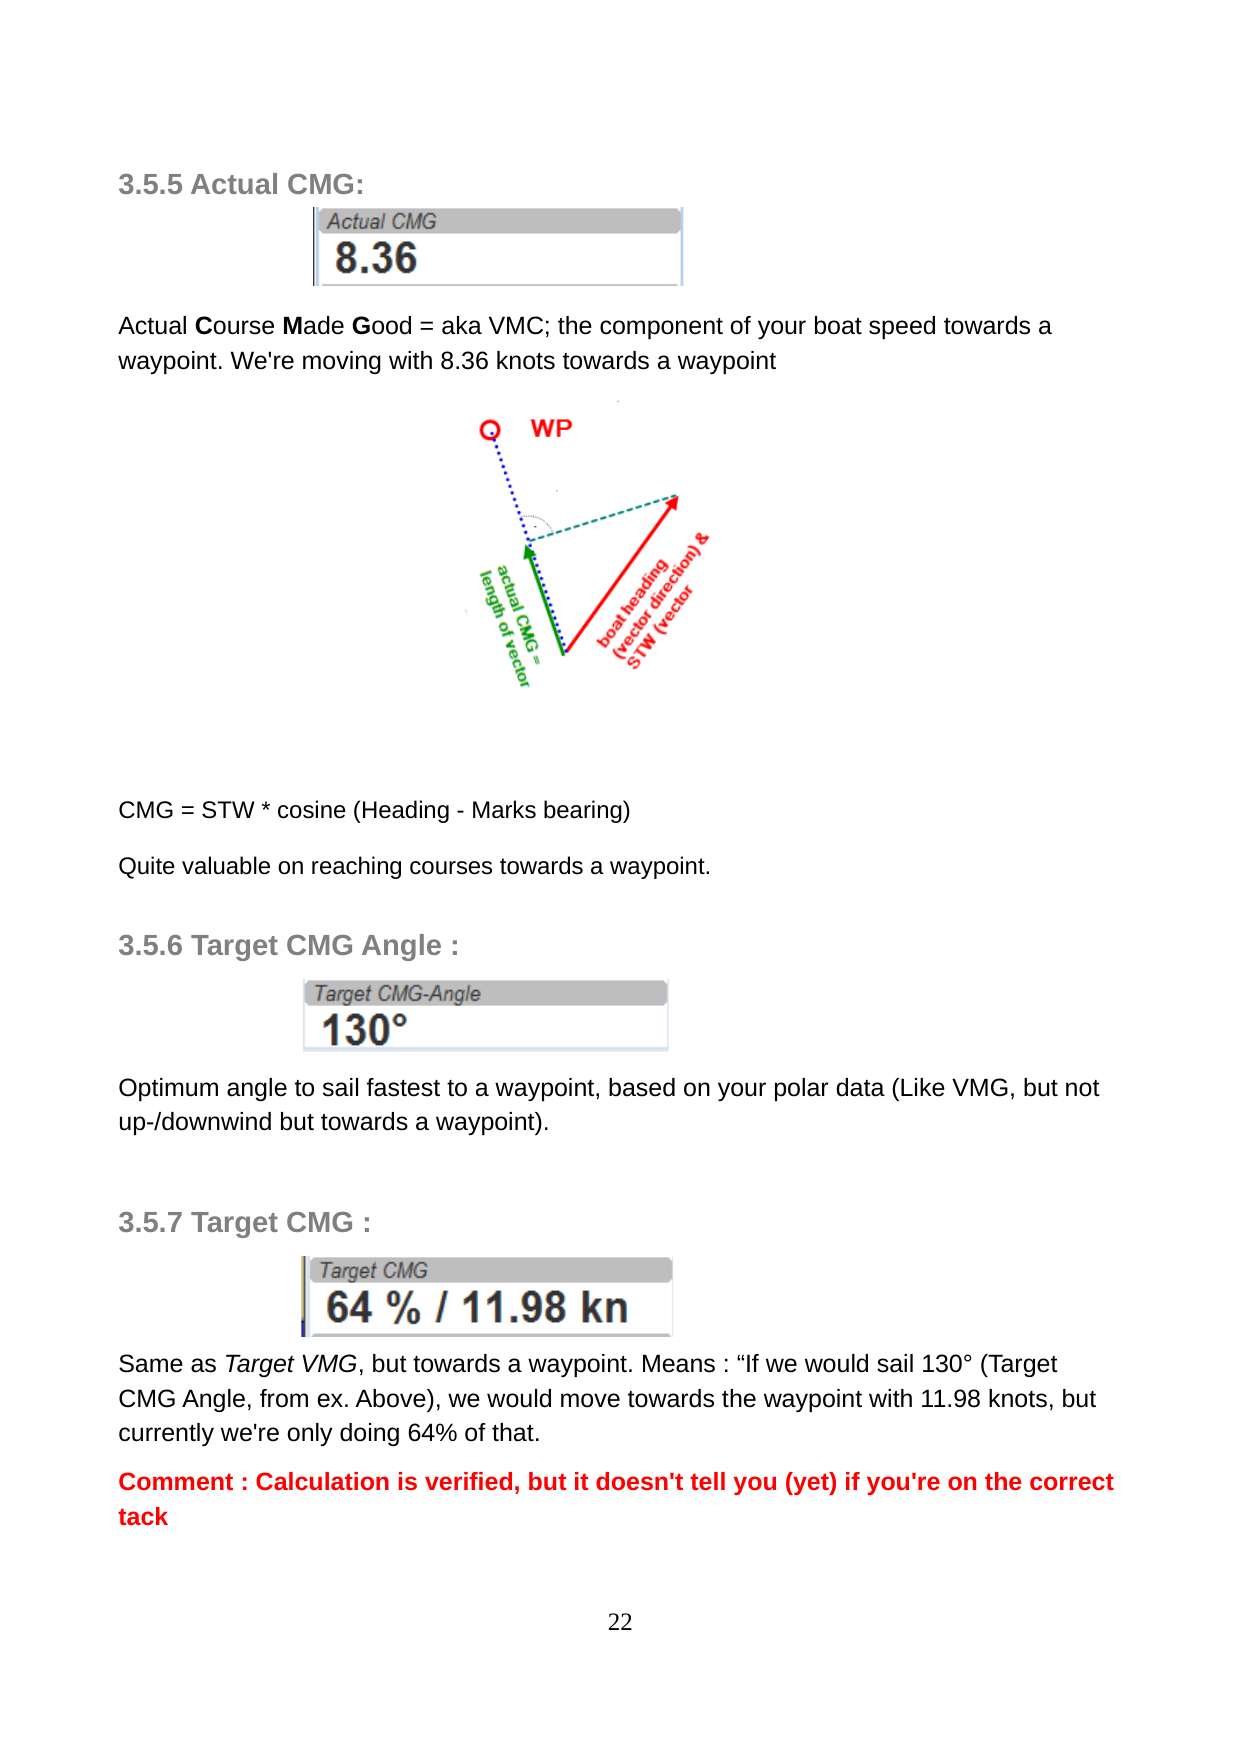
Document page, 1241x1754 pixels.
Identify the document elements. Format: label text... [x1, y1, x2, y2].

text Actual Course Made Good = aka VMC; the component of your boat speed towards a waypoint. We're moving with 8.36 knots towards a waypoint [118, 311, 1122, 374]
text Comment : Calculation is verified, but it doesn't tell you (yet) if you're on the correct tack [118, 1467, 1122, 1531]
picture [388, 395, 852, 742]
text Quite valuable on reaching courses towards a waypoint. [118, 852, 1122, 879]
picture [301, 1256, 674, 1337]
picture [313, 207, 684, 286]
subtitle 3.5.6 Target CMG Angle : [118, 928, 1122, 962]
text Optimum angle to sail fastest to a waypoint, based on your polar data (Like VMG, but not up-/downwind but towards a waypoint). [118, 1072, 1122, 1136]
text Same as Target VMG, but towards a waypoint. Means : “If we would sail 130° (Target CMG Angle, from ex. Above), we would move towards the waypoint with 11.98 knots, but currently we're only doing 64% of that. [118, 1349, 1122, 1447]
text CMG = STW * cosine (Heading - Marks bearing) [118, 796, 1122, 824]
picture [302, 979, 669, 1052]
subtitle 3.5.5 Actual CMG: [118, 167, 1122, 201]
subtitle 3.5.7 Target CMG : [118, 1205, 1122, 1239]
